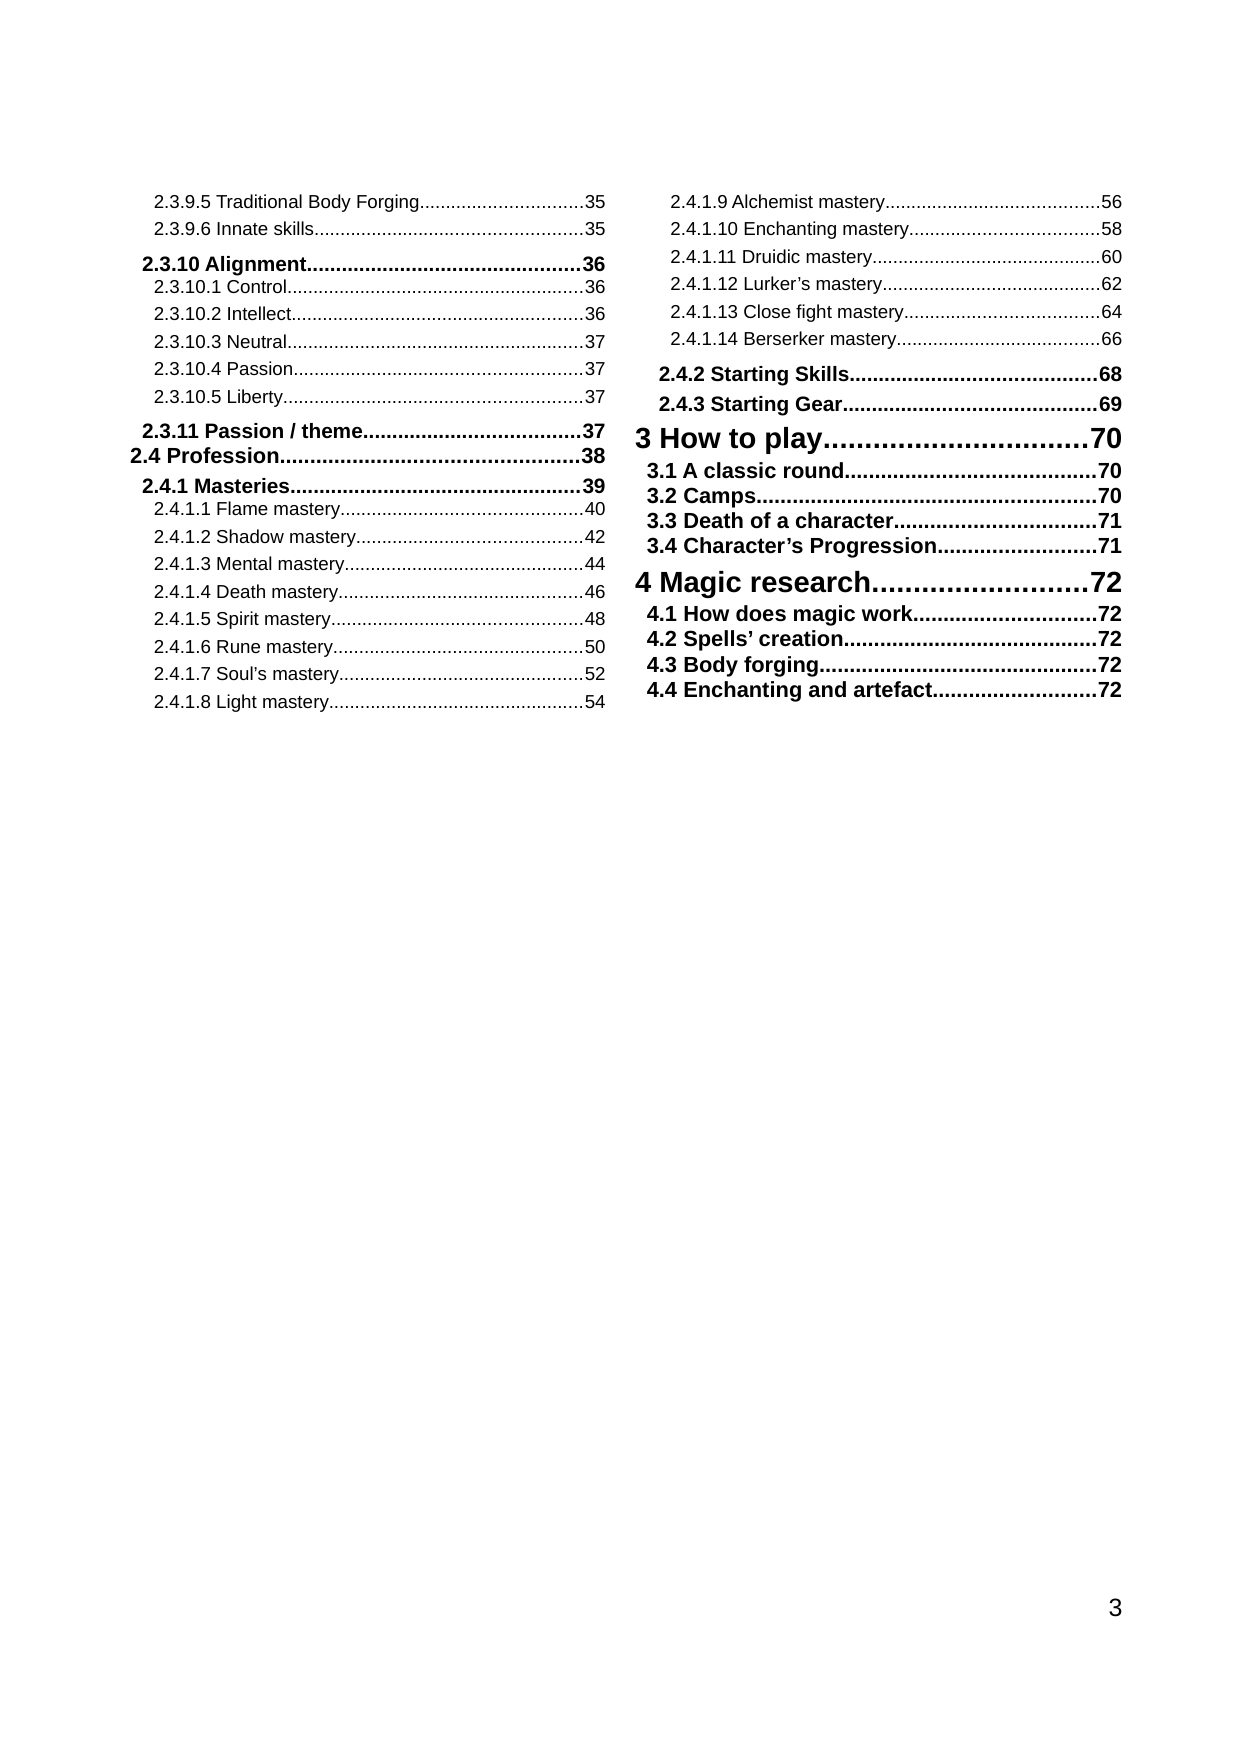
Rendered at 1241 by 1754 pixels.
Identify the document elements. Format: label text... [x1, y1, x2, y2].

text 2.4.2 Starting Skills 68 [658, 362, 1122, 386]
text 2.4.1.11 Druidic mastery 60 [670, 246, 1122, 267]
text 3.2 Camps 70 [647, 483, 1122, 508]
text 2.3.9.6 Innate skills 35 [153, 218, 605, 240]
text 2.4.1.14 Berserker mastery 66 [670, 328, 1122, 350]
text 4 Magic research 72 [635, 564, 1122, 598]
text 2.4.1.12 Lurker’s mastery 62 [670, 273, 1122, 295]
text 4.1 How does magic work 72 [647, 601, 1122, 626]
text 2.4.1.2 Shadow mastery 42 [153, 526, 605, 547]
text 4.2 Spells’ creation 72 [647, 626, 1122, 651]
text 3.4 Character’s Progression 71 [647, 533, 1122, 559]
text 3.3 Death of a character 71 [647, 508, 1122, 533]
text 2.3.10.4 Passion 37 [153, 358, 605, 379]
text 3 How to play 70 [635, 421, 1122, 455]
text 2.3.9.5 Traditional Body Forging 35 [153, 191, 605, 212]
text 2.4.1.6 Rune mastery 50 [153, 636, 605, 657]
text 2.3.10.5 Liberty 37 [153, 386, 605, 407]
text 2.4 Profession 38 [130, 443, 605, 468]
text 2.4.1 Masteries 39 [142, 474, 605, 498]
text 2.4.1.4 Death mastery 46 [153, 581, 605, 602]
text 2.3.10.1 Control 36 [153, 276, 605, 297]
text 2.4.1.9 Alchemist mastery 56 [670, 191, 1122, 212]
text 2.3.10 Alignment 36 [142, 252, 605, 276]
text 3.1 A classic round 70 [647, 458, 1122, 483]
text 2.4.1.3 Mental mastery 44 [153, 553, 605, 574]
text 2.3.10.3 Neutral 37 [153, 331, 605, 352]
text 2.4.1.10 Enchanting mastery 58 [670, 218, 1122, 240]
text 2.4.1.7 Soul’s mastery 52 [153, 663, 605, 684]
text 2.4.1.13 Close fight mastery 64 [670, 301, 1122, 322]
text 2.4.1.5 Spirit mastery 48 [153, 608, 605, 629]
text 4.4 Enchanting and artefact 72 [647, 677, 1122, 702]
text 2.4.1.8 Light mastery 54 [153, 691, 605, 712]
text 2.4.3 Starting Gear 69 [658, 391, 1122, 415]
text 2.3.10.2 Intellect 36 [153, 303, 605, 324]
text 2.3.11 Passion / theme 37 [142, 419, 605, 443]
text 2.4.1.1 Flame mastery 40 [153, 498, 605, 519]
text 4.3 Body forging 72 [647, 651, 1122, 677]
